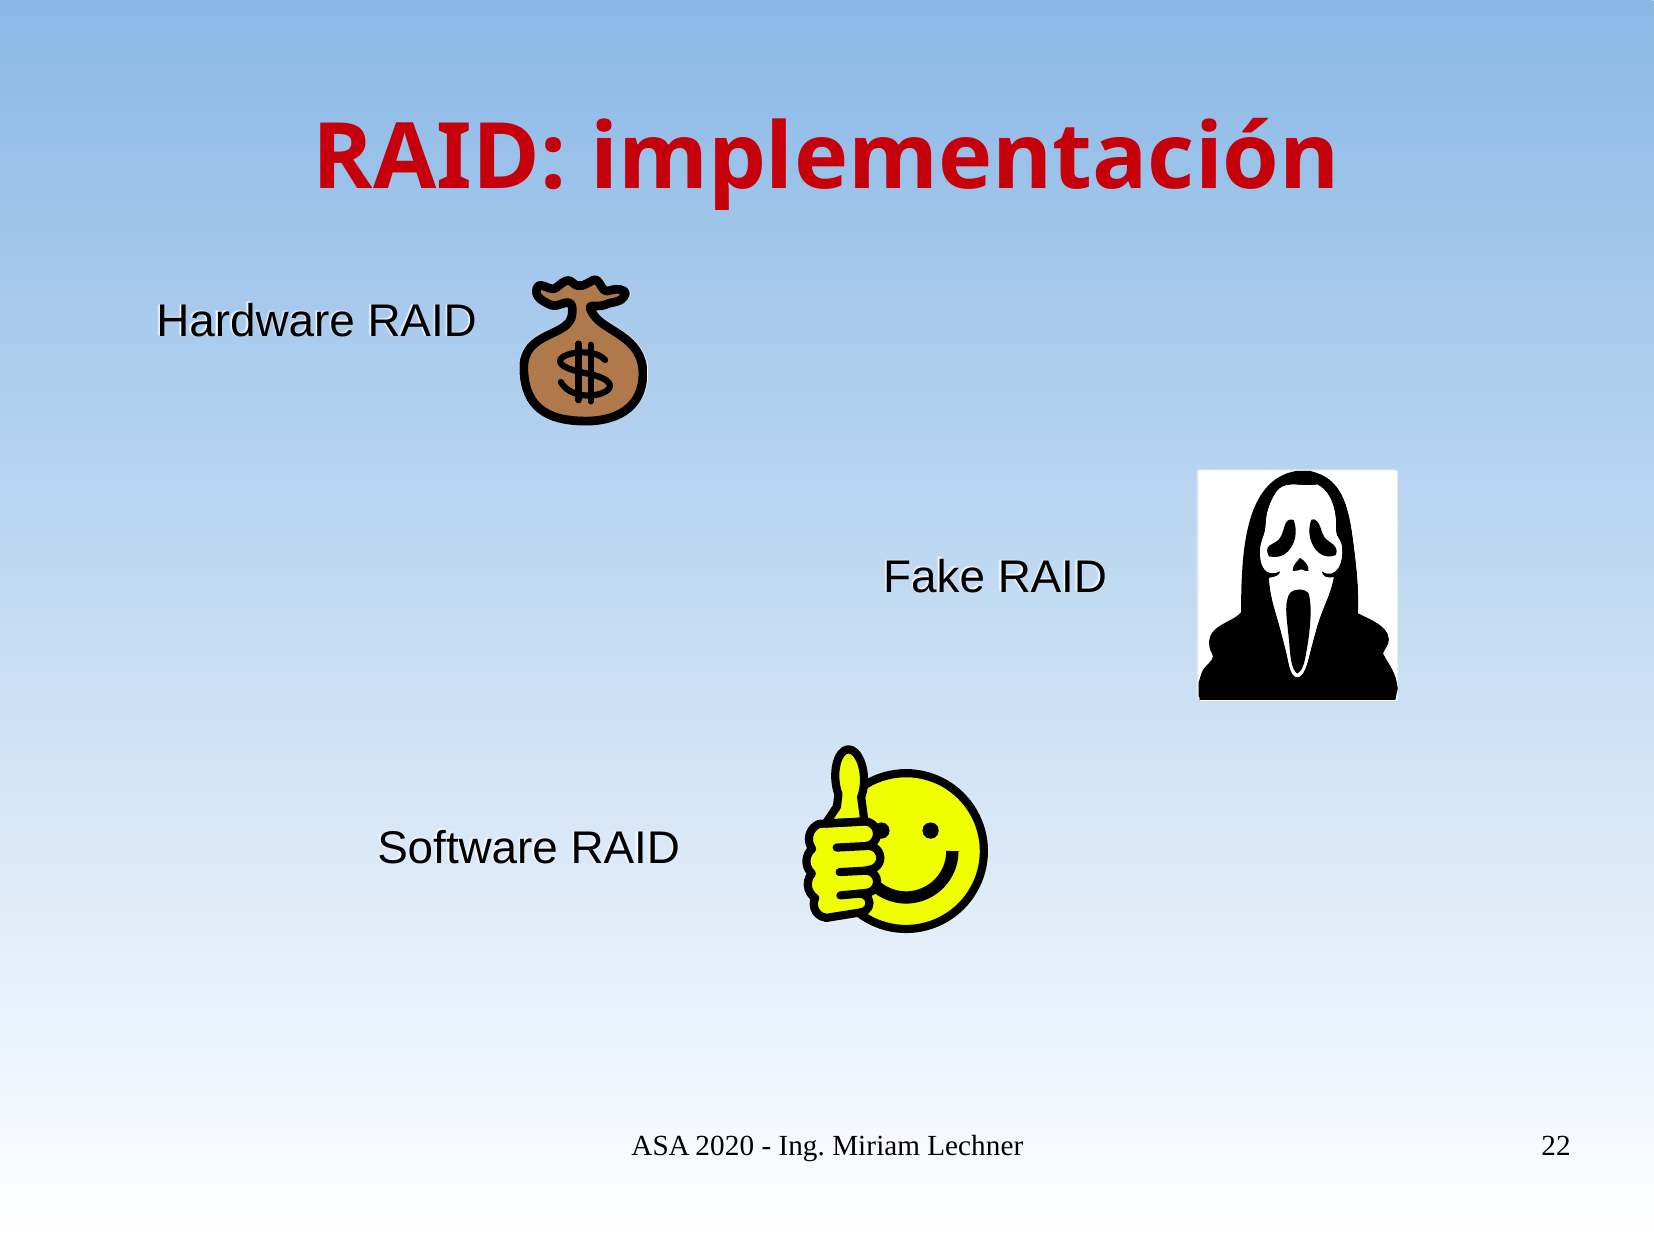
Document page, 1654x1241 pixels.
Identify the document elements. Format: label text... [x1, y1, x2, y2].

picture [519, 275, 647, 426]
picture [799, 740, 993, 934]
text_box Hardware RAID [141, 257, 1371, 853]
picture [1192, 434, 1404, 733]
text_box Software RAID [362, 814, 721, 873]
title RAID: implementación [82, 49, 1571, 257]
text_box Fake RAID [868, 543, 1158, 710]
